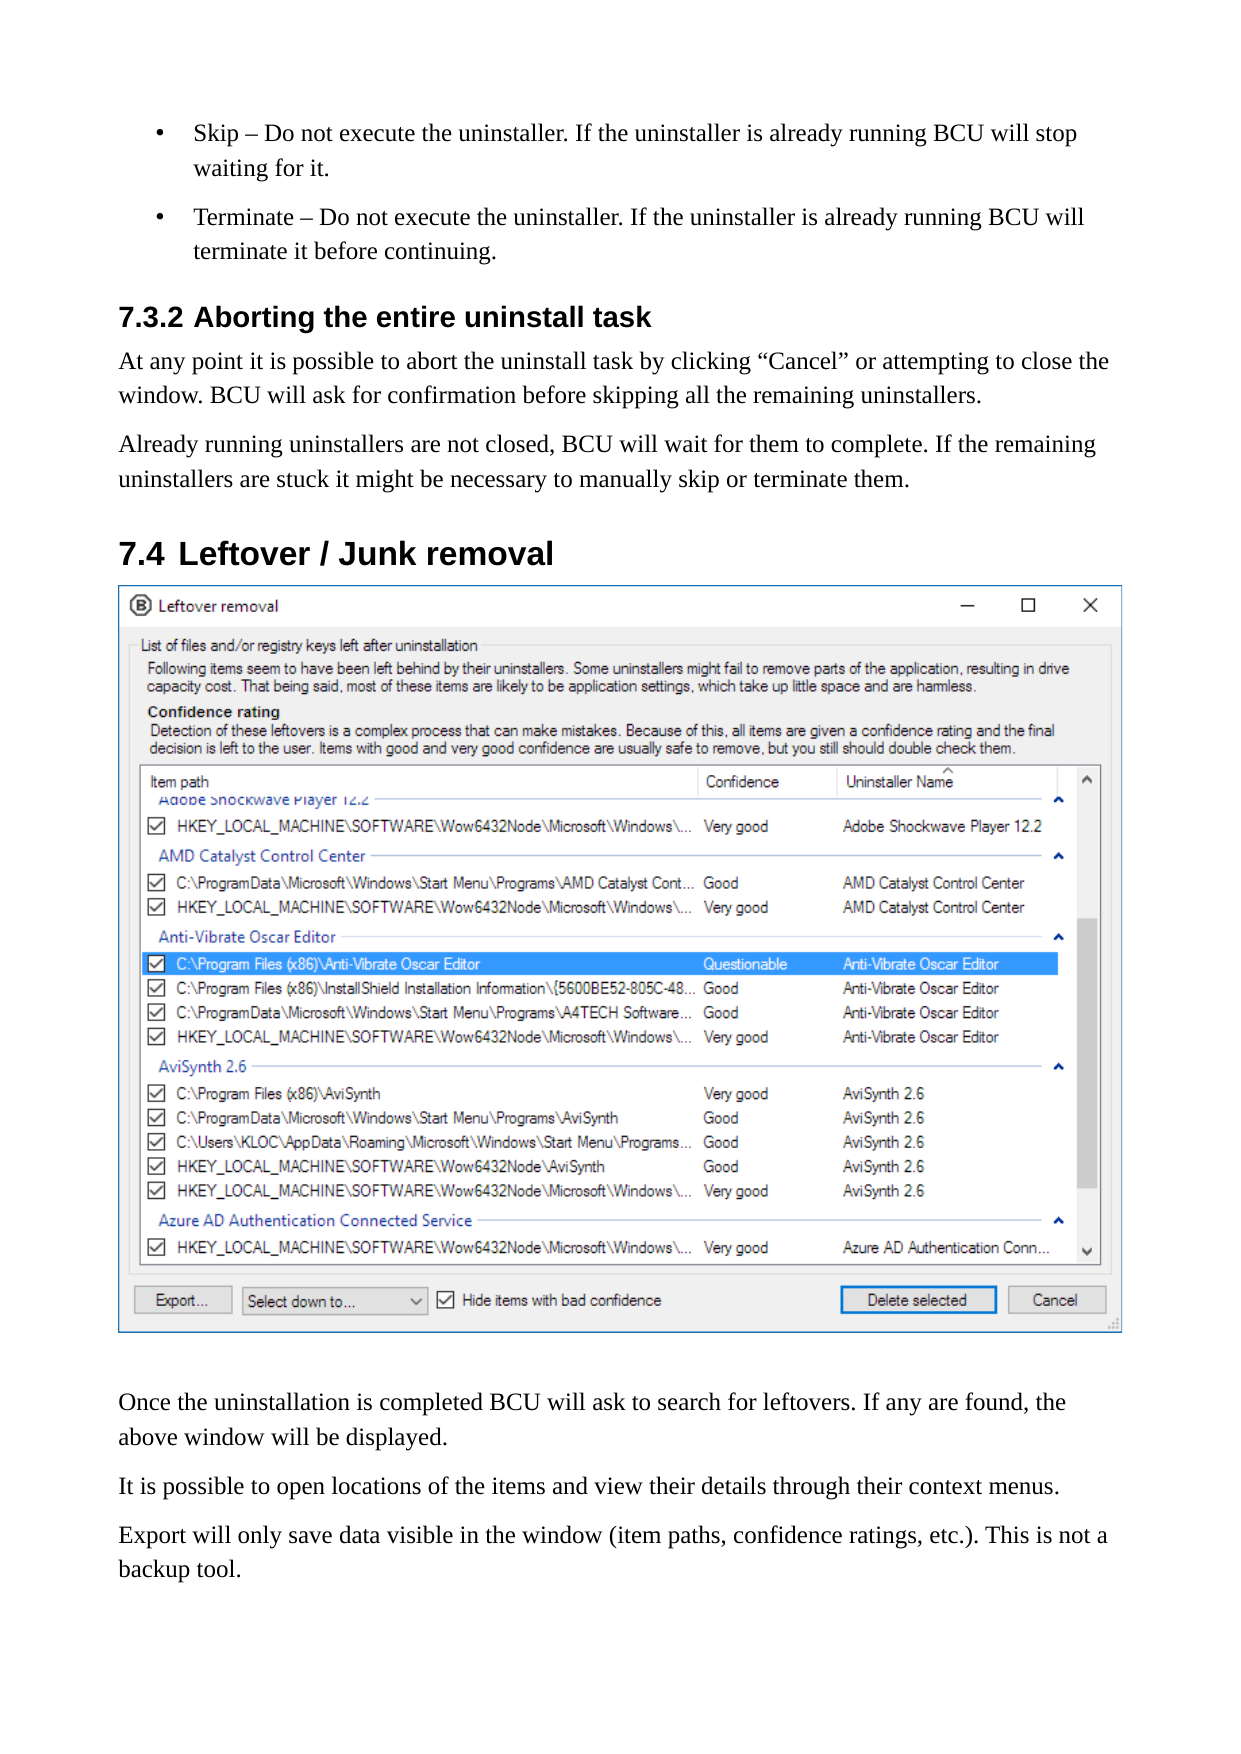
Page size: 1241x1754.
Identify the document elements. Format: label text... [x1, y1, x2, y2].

text At any point it is possible to abort the uninstall task by clicking “Cancel” or attempting to close the window. BCU will ask for confirmation before skipping all the remaining uninstallers. [118, 346, 1122, 409]
list Skip – Do not execute the uninstaller. If the uninstaller is already running BCU will stop waiting for it. [156, 118, 1122, 181]
subtitle Aborting the entire uninstall task [118, 300, 1122, 333]
text Already running uninstallers are not closed, BCU will wait for them to complete. If the remaining uninstallers are stuck it might be necessary to manually skip or terminate them. [118, 429, 1122, 493]
picture [118, 585, 1123, 1333]
text Once the uninstallation is completed BCU will ask to search for leftovers. If any are found, the above window will be displayed. [118, 1387, 1122, 1451]
list Terminate – Do not execute the uninstaller. If the uninstaller is already running BCU will terminate it before continuing. [156, 202, 1122, 265]
text It is possible to open locations of the items and view their details through their context menus. [118, 1471, 1122, 1500]
subtitle Leftover / Junk removal [118, 534, 1122, 573]
text Export will only save data visible in the window (item paths, confidence ratings, etc.). This is not a backup tool. [118, 1520, 1122, 1583]
